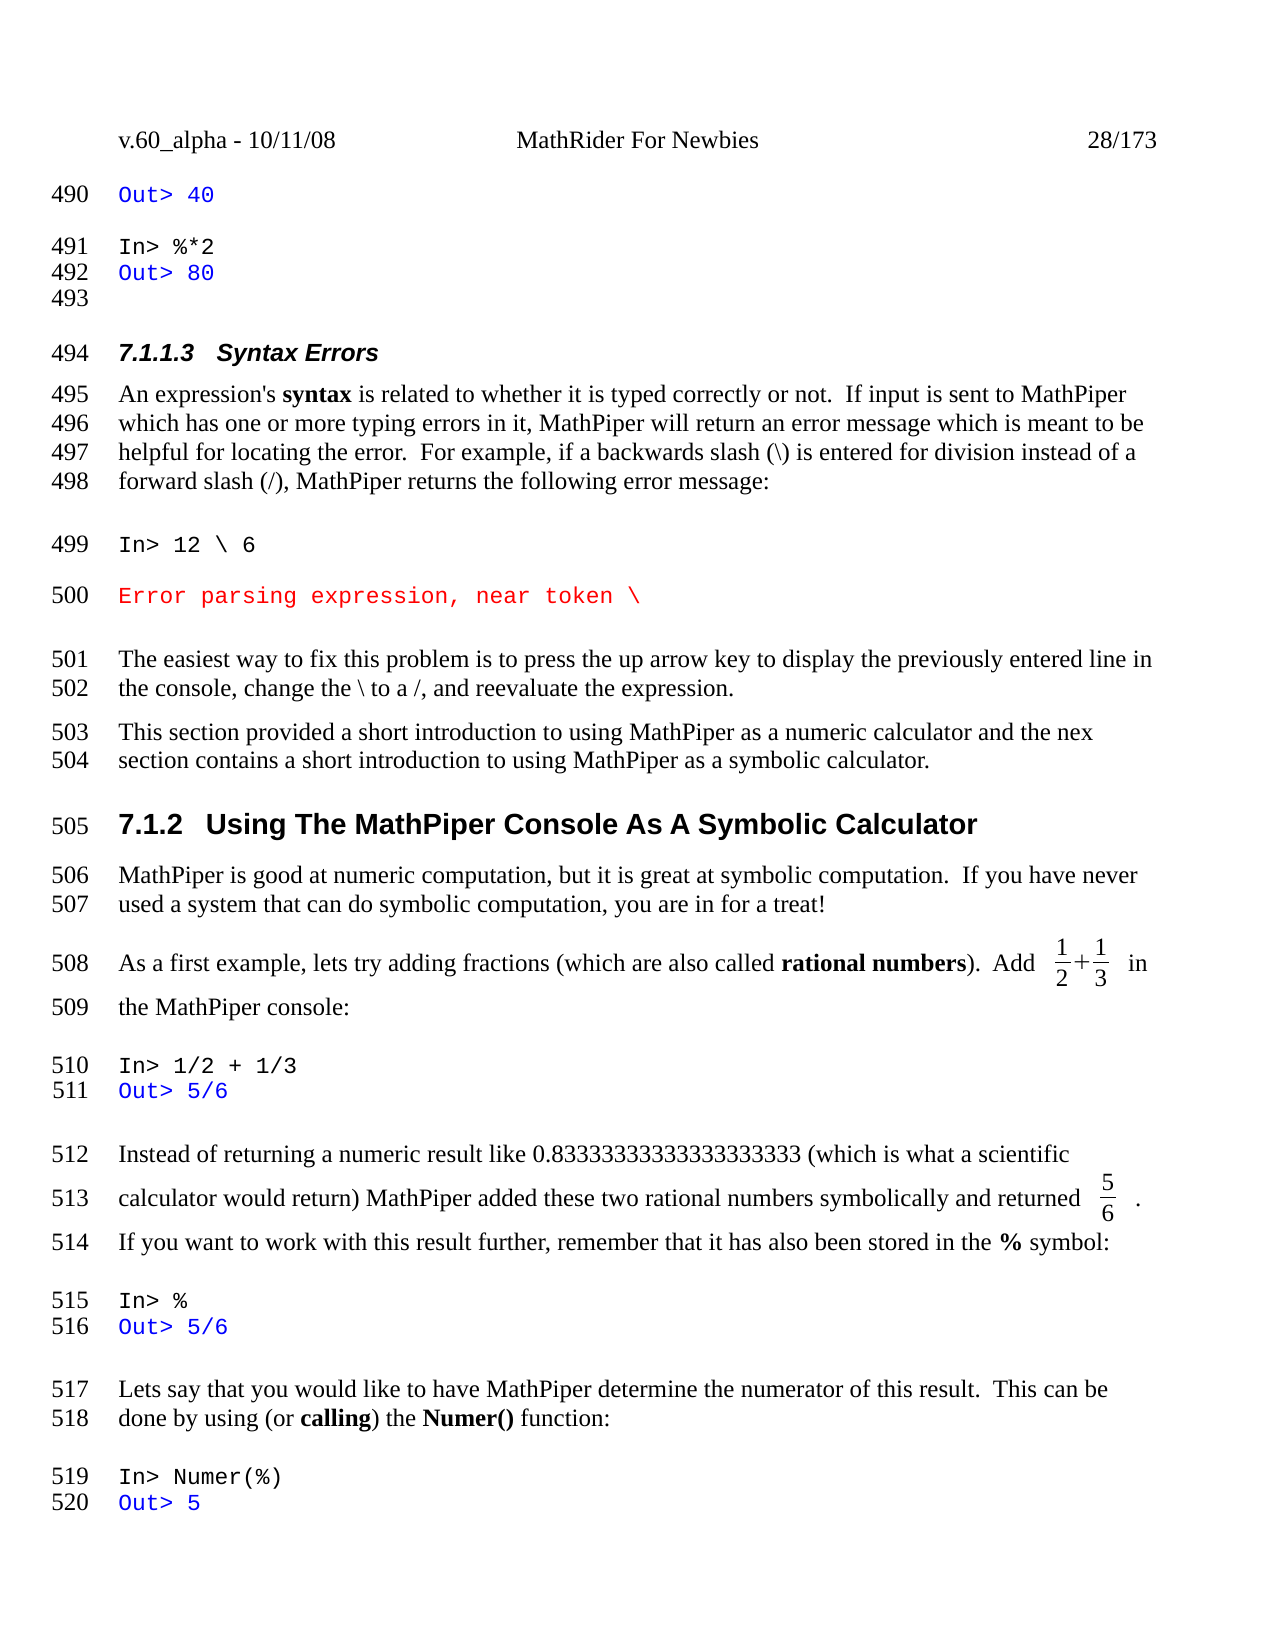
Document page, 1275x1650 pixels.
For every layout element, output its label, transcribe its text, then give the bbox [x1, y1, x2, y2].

text The easiest way to fix this problem is to press the up arrow key to display the previously entered line in the console, change the \ to a /, and reevaluate the expression. [118, 644, 1157, 702]
text Error parsing expression, near token \ [118, 585, 1157, 611]
subtitle Syntax Errors [118, 338, 1157, 367]
text Out> 5 [118, 1491, 1157, 1517]
text Instead of returning a numeric result like 0.83333333333333333333 (which is what a scientific calculator would return) MathPiper added these two rational numbers symbolically and returned. If you want to work with this result further, remember that it has also been stored in the % symbol: [118, 1139, 1157, 1256]
text In> % [118, 1289, 1157, 1315]
text An expression's syntax is related to whether it is typed correctly or not. If input is sent to MathPiper which has one or more typing errors in it, MathPiper will return an error message which is meant to be helpful for locating the error. For example, if a backwards slash (\) is entered for division instead of a forward slash (/), MathPiper returns the following error message: [118, 379, 1157, 494]
text Lets say that you would like to have MathPiper determine the numerator of this result. This can be done by using (or calling) the Numer() function: [118, 1374, 1157, 1432]
text MathPiper is good at numeric computation, but it is great at symbolic computation. If you have never used a system that can do symbolic computation, you are in for a treat! [118, 860, 1157, 918]
text This section provided a short introduction to using MathPiper as a numeric calculator and the nex section contains a short introduction to using MathPiper as a symbolic calculator. [118, 717, 1157, 774]
text In> %*2 [118, 236, 1157, 262]
text In> Numer(%) [118, 1465, 1157, 1491]
text Out> 5/6 [118, 1315, 1157, 1341]
text Out> 40 [118, 184, 1157, 210]
text In> 1/2 + 1/3 [118, 1054, 1157, 1080]
text Out> 80 [118, 262, 1157, 288]
text As a first example, lets try adding fractions (which are also called rational numbers). Addin the MathPiper console: [118, 933, 1157, 1021]
subtitle Using The MathPiper Console As A Symbolic Calculator [118, 807, 1157, 840]
text Out> 5/6 [118, 1080, 1157, 1106]
text In> 12 \ 6 [118, 533, 1157, 559]
